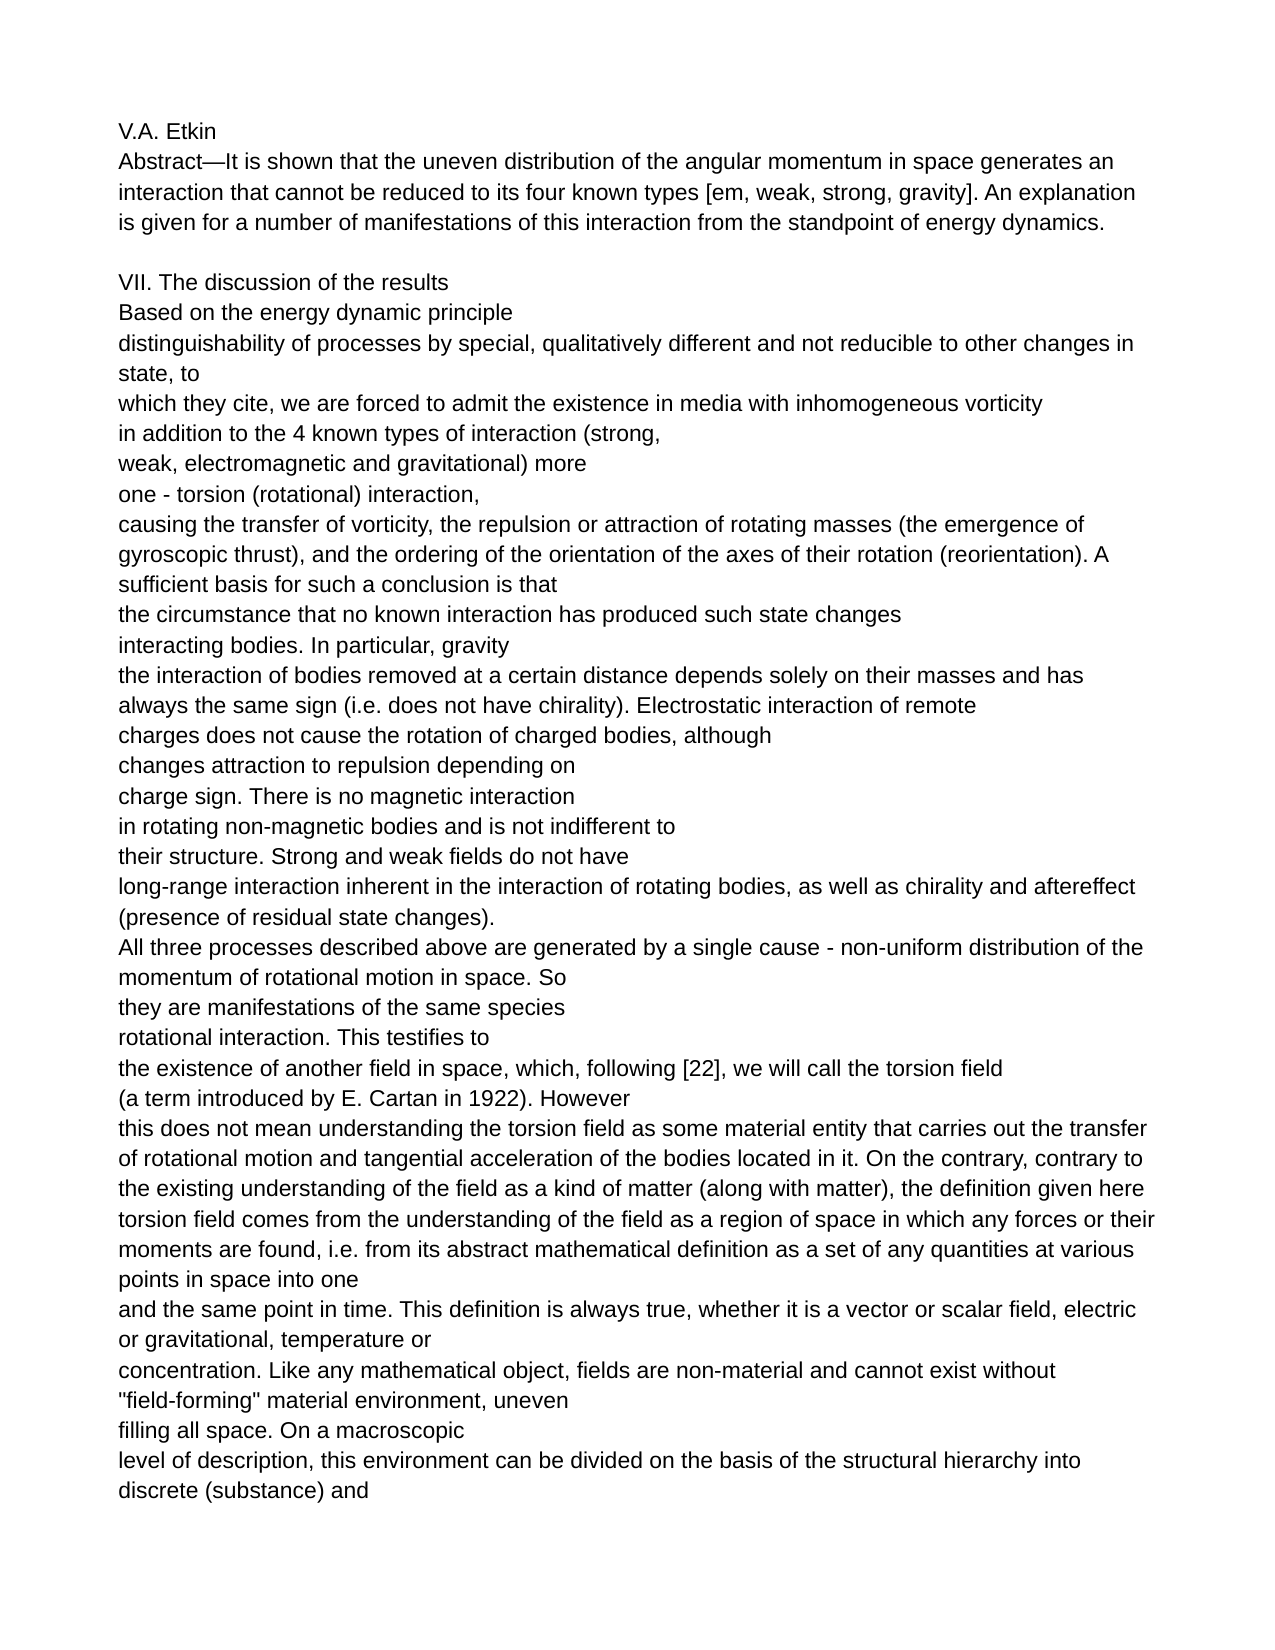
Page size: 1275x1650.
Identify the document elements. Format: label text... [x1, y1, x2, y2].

text causing the transfer of vorticity, the repulsion or attraction of rotating masses (the emergence of gyroscopic thrust), and the ordering of the orientation of the axes of their rotation (reorientation). A sufficient basis for such a conclusion is that [118, 511, 1157, 598]
text changes attraction to repulsion depending on [118, 752, 1157, 779]
text long-range interaction inherent in the interaction of rotating bodies, as well as chirality and aftereffect [118, 873, 1157, 900]
text this does not mean understanding the torsion field as some material entity that carries out the transfer of rotational motion and tangential acceleration of the bodies located in it. On the contrary, contrary to the existing understanding of the field as a kind of matter (along with matter), the definition given here [118, 1115, 1157, 1202]
text VII. The discussion of the results [118, 269, 1157, 296]
text the existence of another field in space, which, following [22], we will call the torsion field [118, 1054, 1157, 1081]
text charge sign. There is no magnetic interaction [118, 783, 1157, 809]
text in rotating non-magnetic bodies and is not indifferent to [118, 813, 1157, 839]
text "field-forming" material environment, uneven [118, 1387, 1157, 1413]
text V.A. Etkin [118, 118, 1157, 144]
text in addition to the 4 known types of interaction (strong, [118, 420, 1157, 447]
text level of description, this environment can be divided on the basis of the structural hierarchy into discrete (substance) and [118, 1447, 1157, 1504]
text always the same sign (i.e. does not have chirality). Electrostatic interaction of remote [118, 692, 1157, 718]
text their structure. Strong and weak fields do not have [118, 843, 1157, 869]
text All three processes described above are generated by a single cause - non-uniform distribution of the momentum of rotational motion in space. So [118, 934, 1157, 990]
text charges does not cause the rotation of charged bodies, although [118, 722, 1157, 749]
text Based on the energy dynamic principle [118, 299, 1157, 326]
text Abstract—It is shown that the uneven distribution of the angular momentum in space generates an interaction that cannot be reduced to its four known types [em, weak, strong, gravity]. An explanation is given for a number of manifestations of this interaction from the standpoint of energy dynamics. [118, 148, 1157, 235]
text the circumstance that no known interaction has produced such state changes [118, 601, 1157, 628]
text (a term introduced by E. Cartan in 1922). However [118, 1085, 1157, 1111]
text they are manifestations of the same species [118, 994, 1157, 1021]
text distinguishability of processes by special, qualitatively different and not reducible to other changes in state, to [118, 329, 1157, 386]
text filling all space. On a macroscopic [118, 1417, 1157, 1443]
text and the same point in time. This definition is always true, whether it is a vector or scalar field, electric or gravitational, temperature or [118, 1296, 1157, 1353]
text weak, electromagnetic and gravitational) more [118, 450, 1157, 477]
text which they cite, we are forced to admit the existence in media with inhomogeneous vorticity [118, 390, 1157, 416]
text rotational interaction. This testifies to [118, 1024, 1157, 1051]
text concentration. Like any mathematical object, fields are non-material and cannot exist without [118, 1357, 1157, 1383]
text interacting bodies. In particular, gravity [118, 632, 1157, 658]
text torsion field comes from the understanding of the field as a region of space in which any forces or their moments are found, i.e. from its abstract mathematical definition as a set of any quantities at various points in space into one [118, 1206, 1157, 1292]
text one - torsion (rotational) interaction, [118, 481, 1157, 507]
text the interaction of bodies removed at a certain distance depends solely on their masses and has [118, 662, 1157, 688]
text (presence of residual state changes). [118, 903, 1157, 930]
